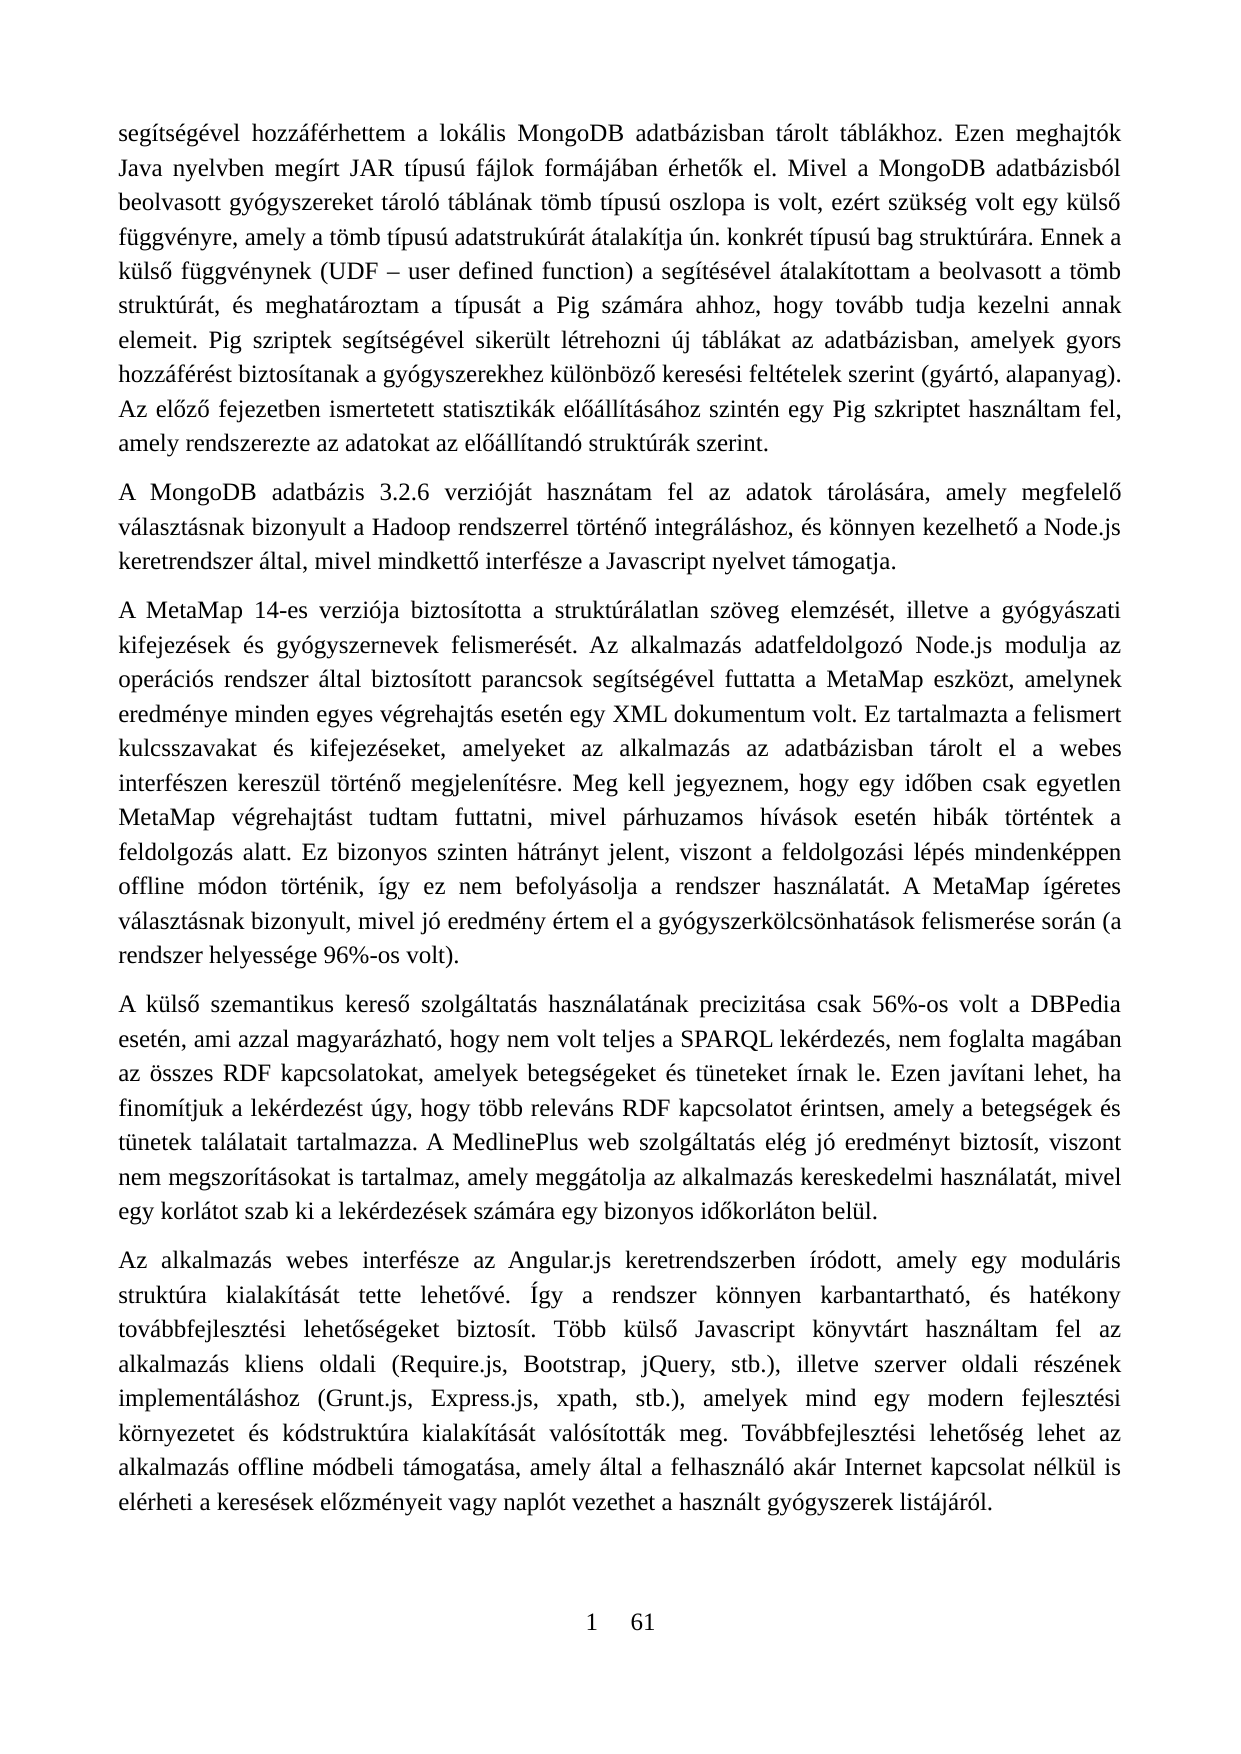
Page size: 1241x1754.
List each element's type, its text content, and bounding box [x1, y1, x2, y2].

subtitle segítségével hozzáférhettem a lokális MongoDB adatbázisban tárolt táblákhoz. Ezen meghajtók Java nyelvben megírt JAR típusú fájlok formájában érhetők el. Mivel a MongoDB adatbázisból beolvasott gyógyszereket tároló táblának tömb típusú oszlopa is volt, ezért szükség volt egy külső függvényre, amely a tömb típusú adatstrukúrát átalakítja ún. konkrét típusú bag struktúrára. Ennek a külső függvénynek (UDF – user defined function) a segítésével átalakítottam a beolvasott a tömb struktúrát, és meghatároztam a típusát a Pig számára ahhoz, hogy tovább tudja kezelni annak elemeit. Pig szriptek segítségével sikerült létrehozni új táblákat az adatbázisban, amelyek gyors hozzáférést biztosítanak a gyógyszerekhez különböző keresési feltételek szerint (gyártó, alapanyag). Az előző fejezetben ismertetett statisztikák előállításához szintén egy Pig szkriptet használtam fel, amely rendszerezte az adatokat az előállítandó struktúrák szerint. [118, 118, 1122, 457]
subtitle A külső szemantikus kereső szolgáltatás használatának precizitása csak 56%-os volt a DBPedia esetén, ami azzal magyarázható, hogy nem volt teljes a SPARQL lekérdezés, nem foglalta magában az összes RDF kapcsolatokat, amelyek betegségeket és tüneteket írnak le. Ezen javítani lehet, ha finomítjuk a lekérdezést úgy, hogy több releváns RDF kapcsolatot érintsen, amely a betegségek és tünetek találatait tartalmazza. A MedlinePlus web szolgáltatás elég jó eredményt biztosít, viszont nem megszorításokat is tartalmaz, amely meggátolja az alkalmazás kereskedelmi használatát, mivel egy korlátot szab ki a lekérdezések számára egy bizonyos időkorláton belül. [118, 989, 1122, 1225]
subtitle Az alkalmazás webes interfésze az Angular.js keretrendszerben íródott, amely egy moduláris struktúra kialakítását tette lehetővé. Így a rendszer könnyen karbantartható, és hatékony továbbfejlesztési lehetőségeket biztosít. Több külső Javascript könyvtárt használtam fel az alkalmazás kliens oldali (Require.js, Bootstrap, jQuery, stb.), illetve szerver oldali részének implementáláshoz (Grunt.js, Express.js, xpath, stb.), amelyek mind egy modern fejlesztési környezetet és kódstruktúra kialakítását valósították meg. Továbbfejlesztési lehetőség lehet az alkalmazás offline módbeli támogatása, amely által a felhasználó akár Internet kapcsolat nélkül is elérheti a keresések előzményeit vagy naplót vezethet a használt gyógyszerek listájáról. [118, 1245, 1122, 1515]
subtitle A MetaMap 14-es verziója biztosította a struktúrálatlan szöveg elemzését, illetve a gyógyászati kifejezések és gyógyszernevek felismerését. Az alkalmazás adatfeldolgozó Node.js modulja az operációs rendszer által biztosított parancsok segítségével futtatta a MetaMap eszközt, amelynek eredménye minden egyes végrehajtás esetén egy XML dokumentum volt. Ez tartalmazta a felismert kulcsszavakat és kifejezéseket, amelyeket az alkalmazás az adatbázisban tárolt el a webes interfészen kereszül történő megjelenítésre. Meg kell jegyeznem, hogy egy időben csak egyetlen MetaMap végrehajtást tudtam futtatni, mivel párhuzamos hívások esetén hibák történtek a feldolgozás alatt. Ez bizonyos szinten hátrányt jelent, viszont a feldolgozási lépés mindenképpen offline módon történik, így ez nem befolyásolja a rendszer használatát. A MetaMap ígéretes választásnak bizonyult, mivel jó eredmény értem el a gyógyszerkölcsönhatások felismerése során (a rendszer helyessége 96%-os volt). [118, 596, 1122, 969]
subtitle A MongoDB adatbázis 3.2.6 verzióját hasznátam fel az adatok tárolására, amely megfelelő választásnak bizonyult a Hadoop rendszerrel történő integráláshoz, és könnyen kezelhető a Node.js keretrendszer által, mivel mindkettő interfésze a Javascript nyelvet támogatja. [118, 477, 1122, 575]
